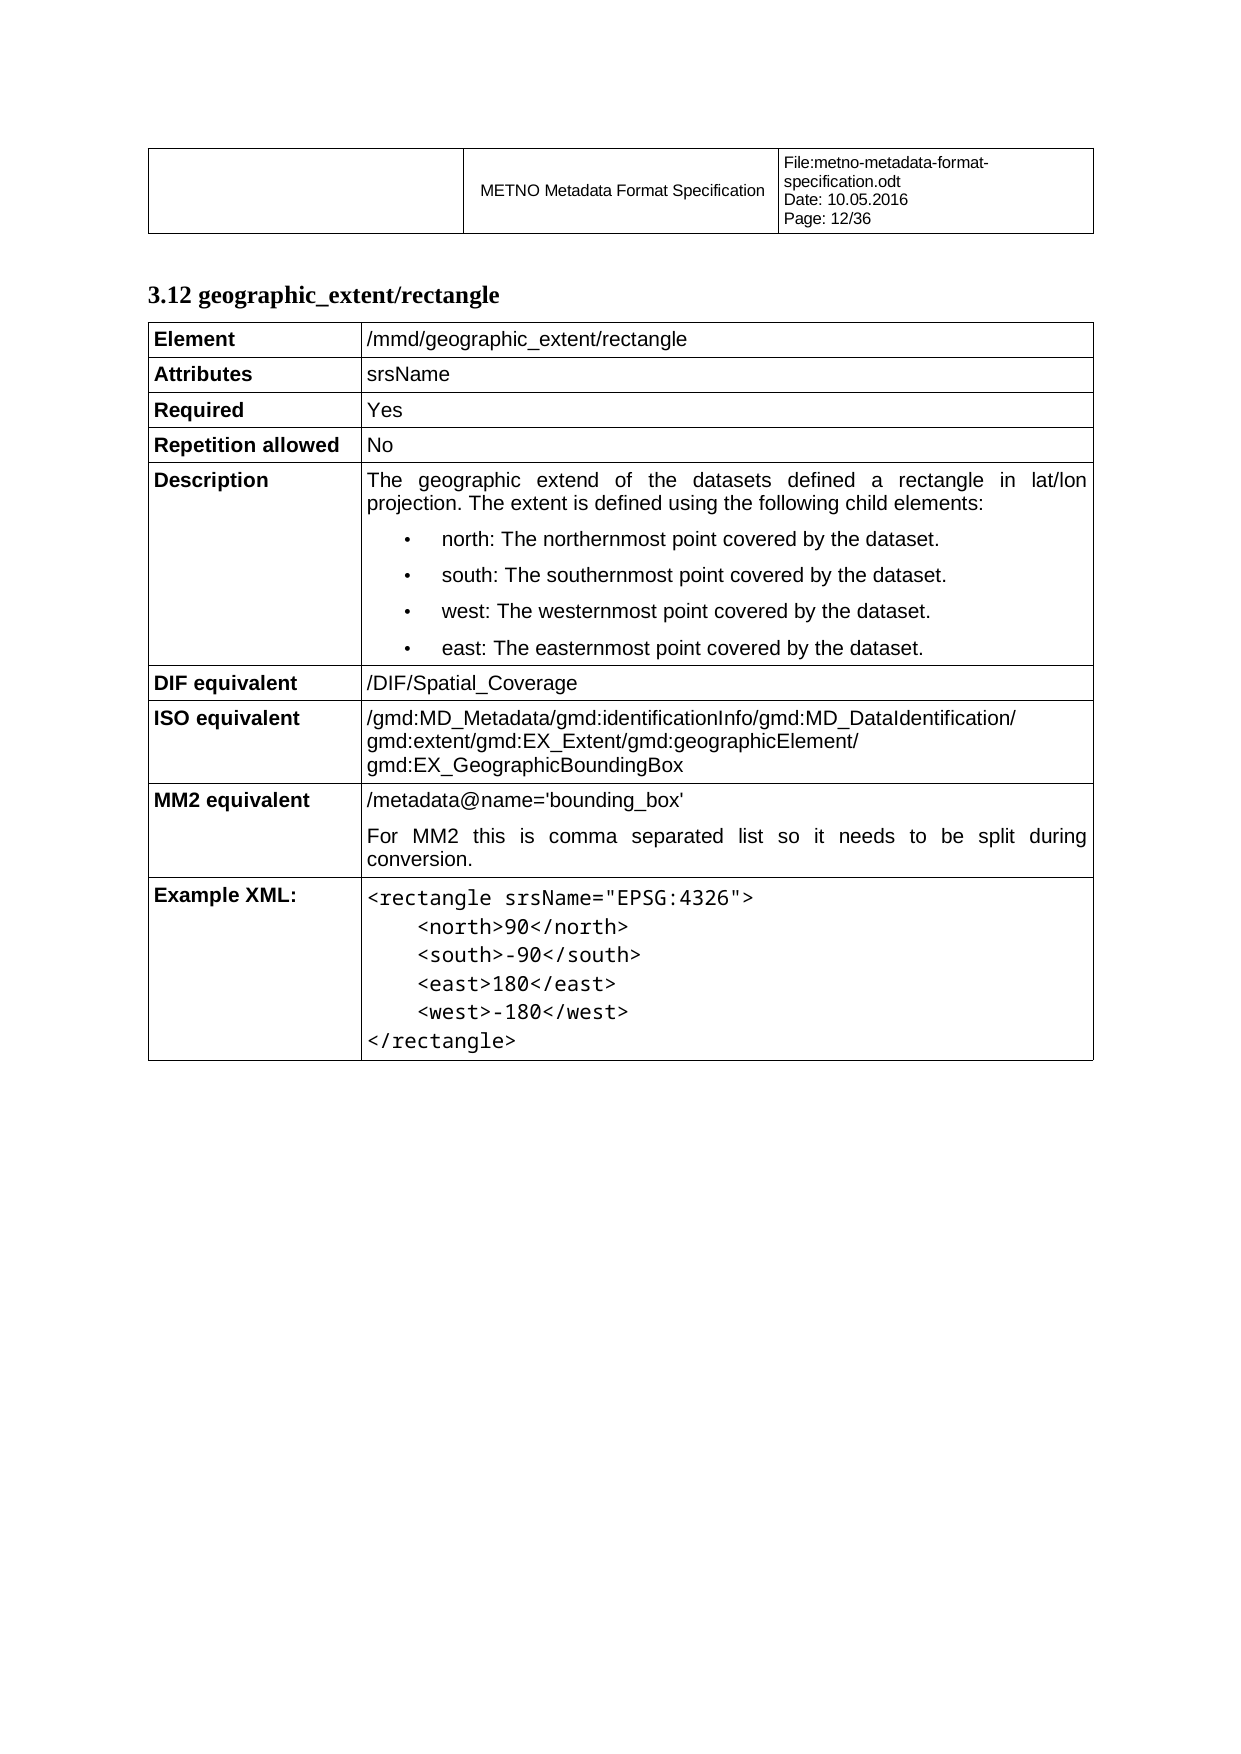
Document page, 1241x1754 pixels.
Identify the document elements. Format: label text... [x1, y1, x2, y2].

table_header /mmd/geographic_extent/rectangle [362, 323, 1093, 357]
table_cell Description [149, 463, 361, 665]
table_header Element [149, 323, 361, 357]
table_cell The geographic extend of the datasets defined a rectangle in lat/lon projection. The extent is defined using the following child elements: north: The northernmost point covered by the dataset. south: The southernmost point covered by the dataset. west: The westernmost point covered by the dataset. east: The easternmost point covered by the dataset. [362, 463, 1093, 665]
subtitle geographic_extent/rectangle [148, 281, 1093, 309]
table_cell ISO equivalent [149, 701, 361, 783]
table_cell srsName [362, 358, 1093, 392]
table_cell MM2 equivalent [149, 784, 361, 877]
table_cell DIF equivalent [149, 666, 361, 700]
table_cell Example XML: [149, 878, 361, 1060]
table_cell /DIF/Spatial_Coverage [362, 666, 1093, 700]
table_cell /metadata@name='bounding_box' For MM2 this is comma separated list so it needs to be split during conversion. [362, 784, 1093, 877]
table_cell <rectangle srsName="EPSG:4326"> <north>90</north> <south>-90</south> <east>180</east> <west>-180</west> </rectangle> [362, 878, 1093, 1060]
table_cell No [362, 428, 1093, 462]
table_cell Attributes [149, 358, 361, 392]
table_cell Required [149, 393, 361, 427]
table_cell Repetition allowed [149, 428, 361, 462]
table_cell Yes [362, 393, 1093, 427]
table_cell /gmd:MD_Metadata/gmd:identificationInfo/gmd:MD_DataIdentification/gmd:extent/gmd:EX_Extent/gmd:geographicElement/gmd:EX_GeographicBoundingBox [362, 701, 1093, 783]
